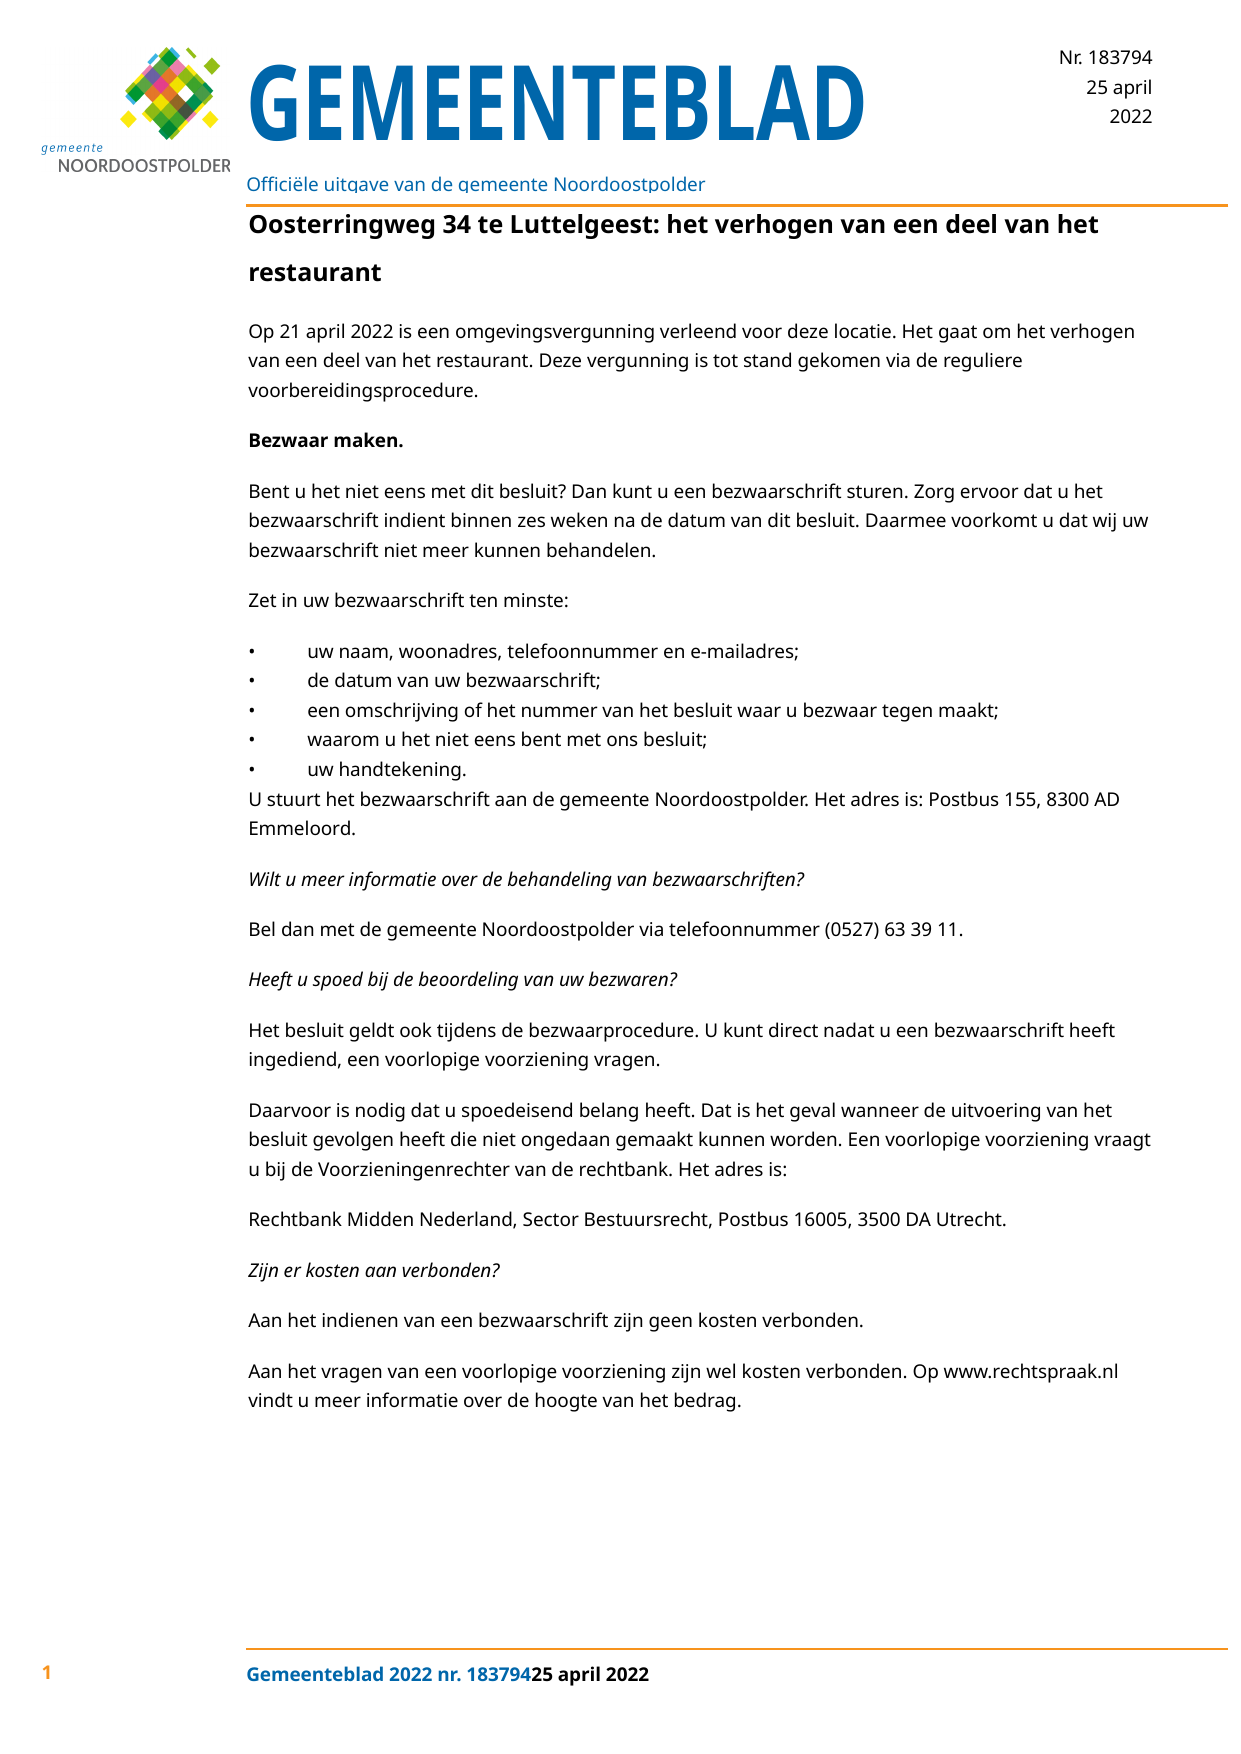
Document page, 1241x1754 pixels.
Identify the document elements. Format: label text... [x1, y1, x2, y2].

list uw naam, woonadres, telefoonnummer en e-mailadres; [248, 638, 1152, 664]
text Bezwaar maken. [248, 427, 1152, 453]
list waarom u het niet eens bent met ons besluit; [248, 727, 1152, 752]
list de datum van uw bezwaarschrift; [248, 667, 1152, 693]
text Bent u het niet eens met dit besluit? Dan kunt u een bezwaarschrift sturen. Zorg ervoor dat u het bezwaarschrift indient binnen zes weken na de datum van dit besluit. Daarmee voorkomt u dat wij uw bezwaarschrift niet meer kunnen behandelen. [248, 478, 1152, 563]
text Oosterringweg 34 te Luttelgeest: het verhogen van een deel van het restaurant [248, 207, 1152, 288]
picture [41, 47, 231, 172]
list een omschrijving of het nummer van het besluit waar u bezwaar tegen maakt; [248, 697, 1152, 723]
text U stuurt het bezwaarschrift aan de gemeente Noordoostpolder. Het adres is: Postbus 155, 8300 AD Emmeloord. [248, 786, 1152, 841]
text Zijn er kosten aan verbonden? [248, 1257, 1152, 1283]
text Zet in uw bezwaarschrift ten minste: [248, 587, 1152, 613]
text Wilt u meer informatie over de behandeling van bezwaarschriften? [248, 866, 1152, 892]
text Heeft u spoed bij de beoordeling van uw bezwaren? [248, 967, 1152, 992]
text Op 21 april 2022 is een omgevingsvergunning verleend voor deze locatie. Het gaat om het verhogen van een deel van het restaurant. Deze vergunning is tot stand gekomen via de reguliere voorbereidingsprocedure. [248, 318, 1152, 403]
text Bel dan met de gemeente Noordoostpolder via telefoonnummer (0527) 63 39 11. [248, 916, 1152, 942]
text Rechtbank Midden Nederland, Sector Bestuursrecht, Postbus 16005, 3500 DA Utrecht. [248, 1207, 1152, 1232]
text Aan het indienen van een bezwaarschrift zijn geen kosten verbonden. [248, 1307, 1152, 1333]
text Daarvoor is nodig dat u spoedeisend belang heeft. Dat is het geval wanneer de uitvoering van het besluit gevolgen heeft die niet ongedaan gemaakt kunnen worden. Een voorlopige voorziening vraagt u bij de Voorzieningenrechter van de rechtbank. Het adres is: [248, 1097, 1152, 1182]
text Het besluit geldt ook tijdens de bezwaarprocedure. U kunt direct nadat u een bezwaarschrift heeft ingediend, een voorlopige voorziening vragen. [248, 1017, 1152, 1072]
text Aan het vragen van een voorlopige voorziening zijn wel kosten verbonden. Op www.rechtspraak.nl vindt u meer informatie over de hoogte van het bedrag. [248, 1358, 1152, 1413]
list uw handtekening. [248, 756, 1152, 782]
